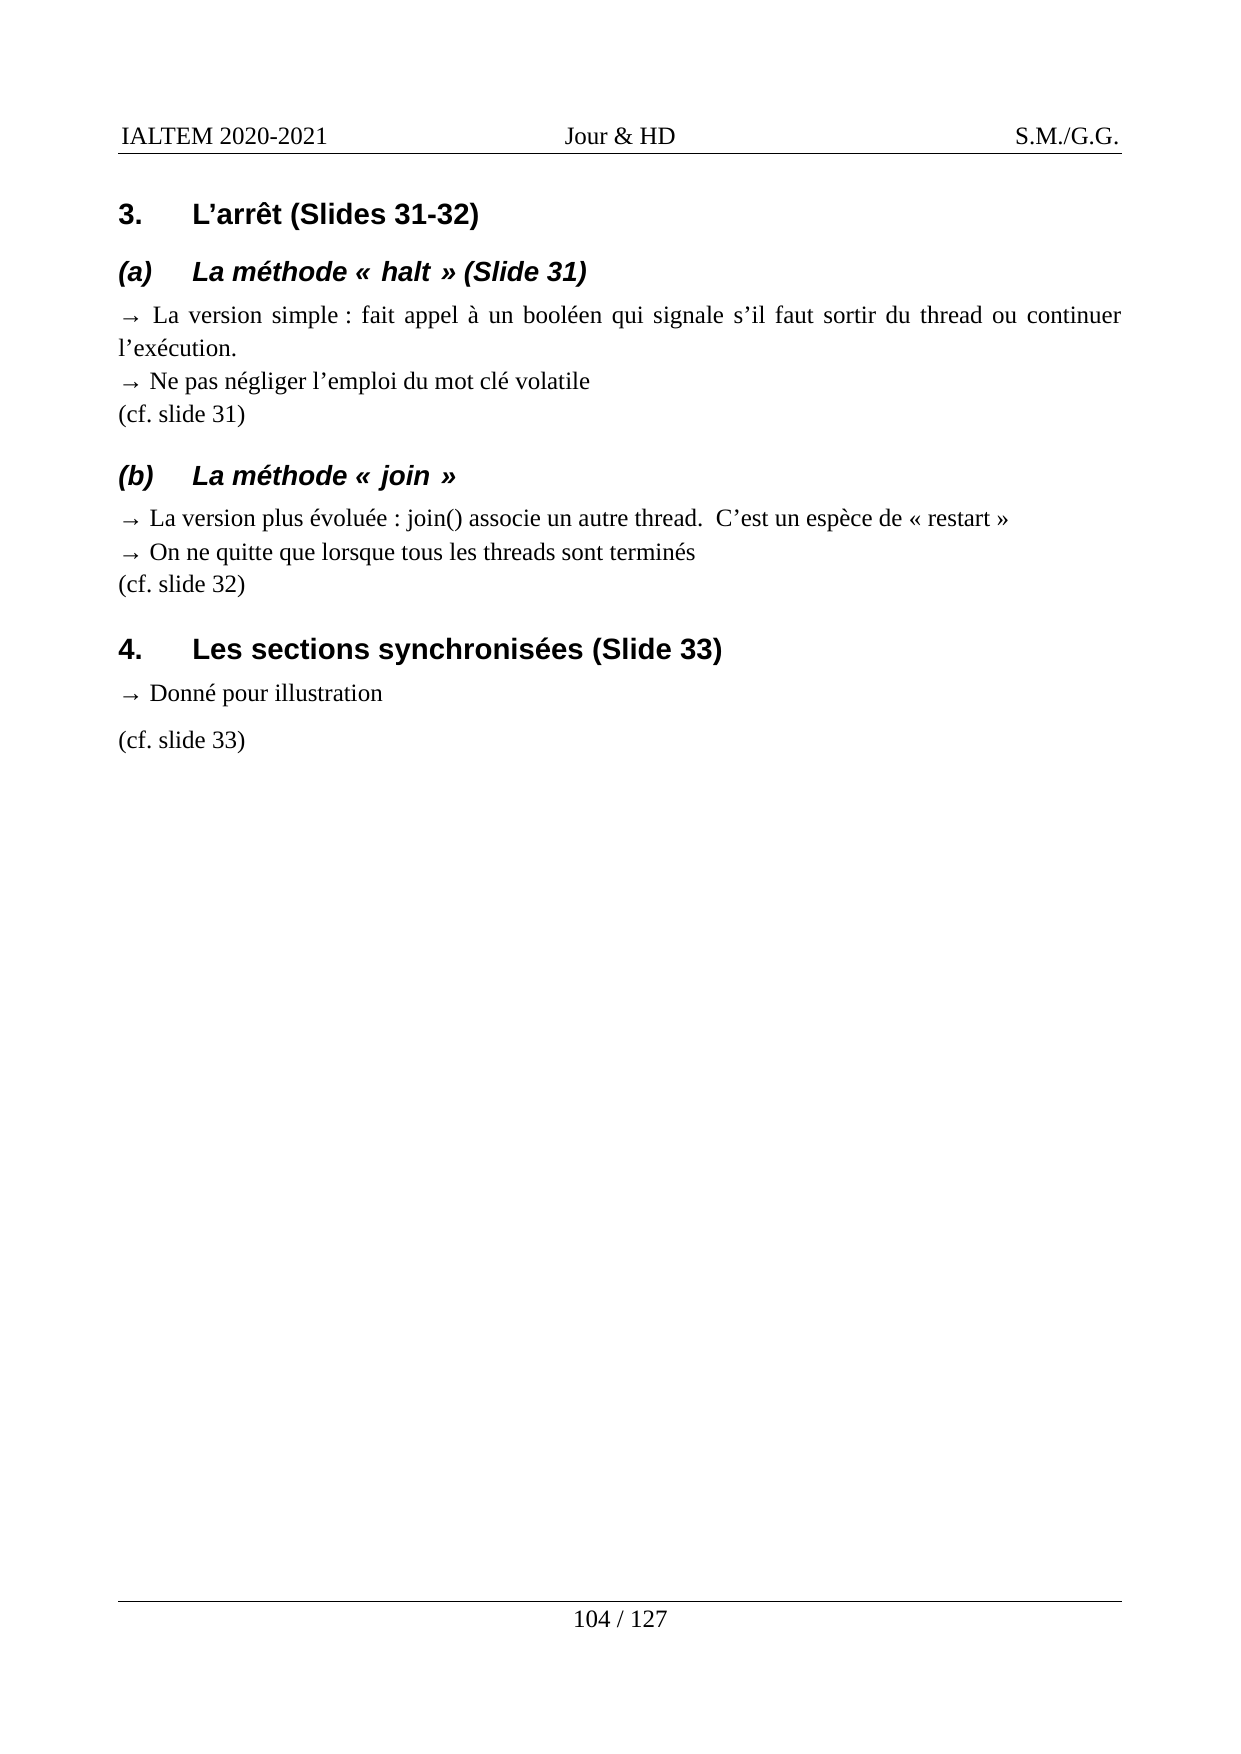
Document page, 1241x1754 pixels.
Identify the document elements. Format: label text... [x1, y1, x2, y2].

text → Donné pour illustration [118, 678, 1122, 707]
text → La version plus évoluée : join() associe un autre thread. C’est un espèce de « restart » [118, 503, 1122, 532]
text (cf. slide 31) [118, 399, 1122, 428]
text → La version simple : fait appel à un booléen qui signale s’il faut sortir du thread ou continuer l’exécution. [118, 300, 1122, 362]
text (cf. slide 32) [118, 569, 1122, 598]
text → On ne quitte que lorsque tous les threads sont terminés [118, 537, 1122, 565]
subtitle Les sections synchronisées (Slide 33) [118, 632, 1122, 666]
text (cf. slide 33) [118, 726, 1122, 754]
subtitle L’arrêt (Slides 31-32) [118, 197, 1122, 231]
text → Ne pas négliger l’emploi du mot clé volatile [118, 366, 1122, 395]
subtitle La méthode « join » [118, 459, 1122, 491]
subtitle La méthode « halt » (Slide 31) [118, 256, 1122, 287]
